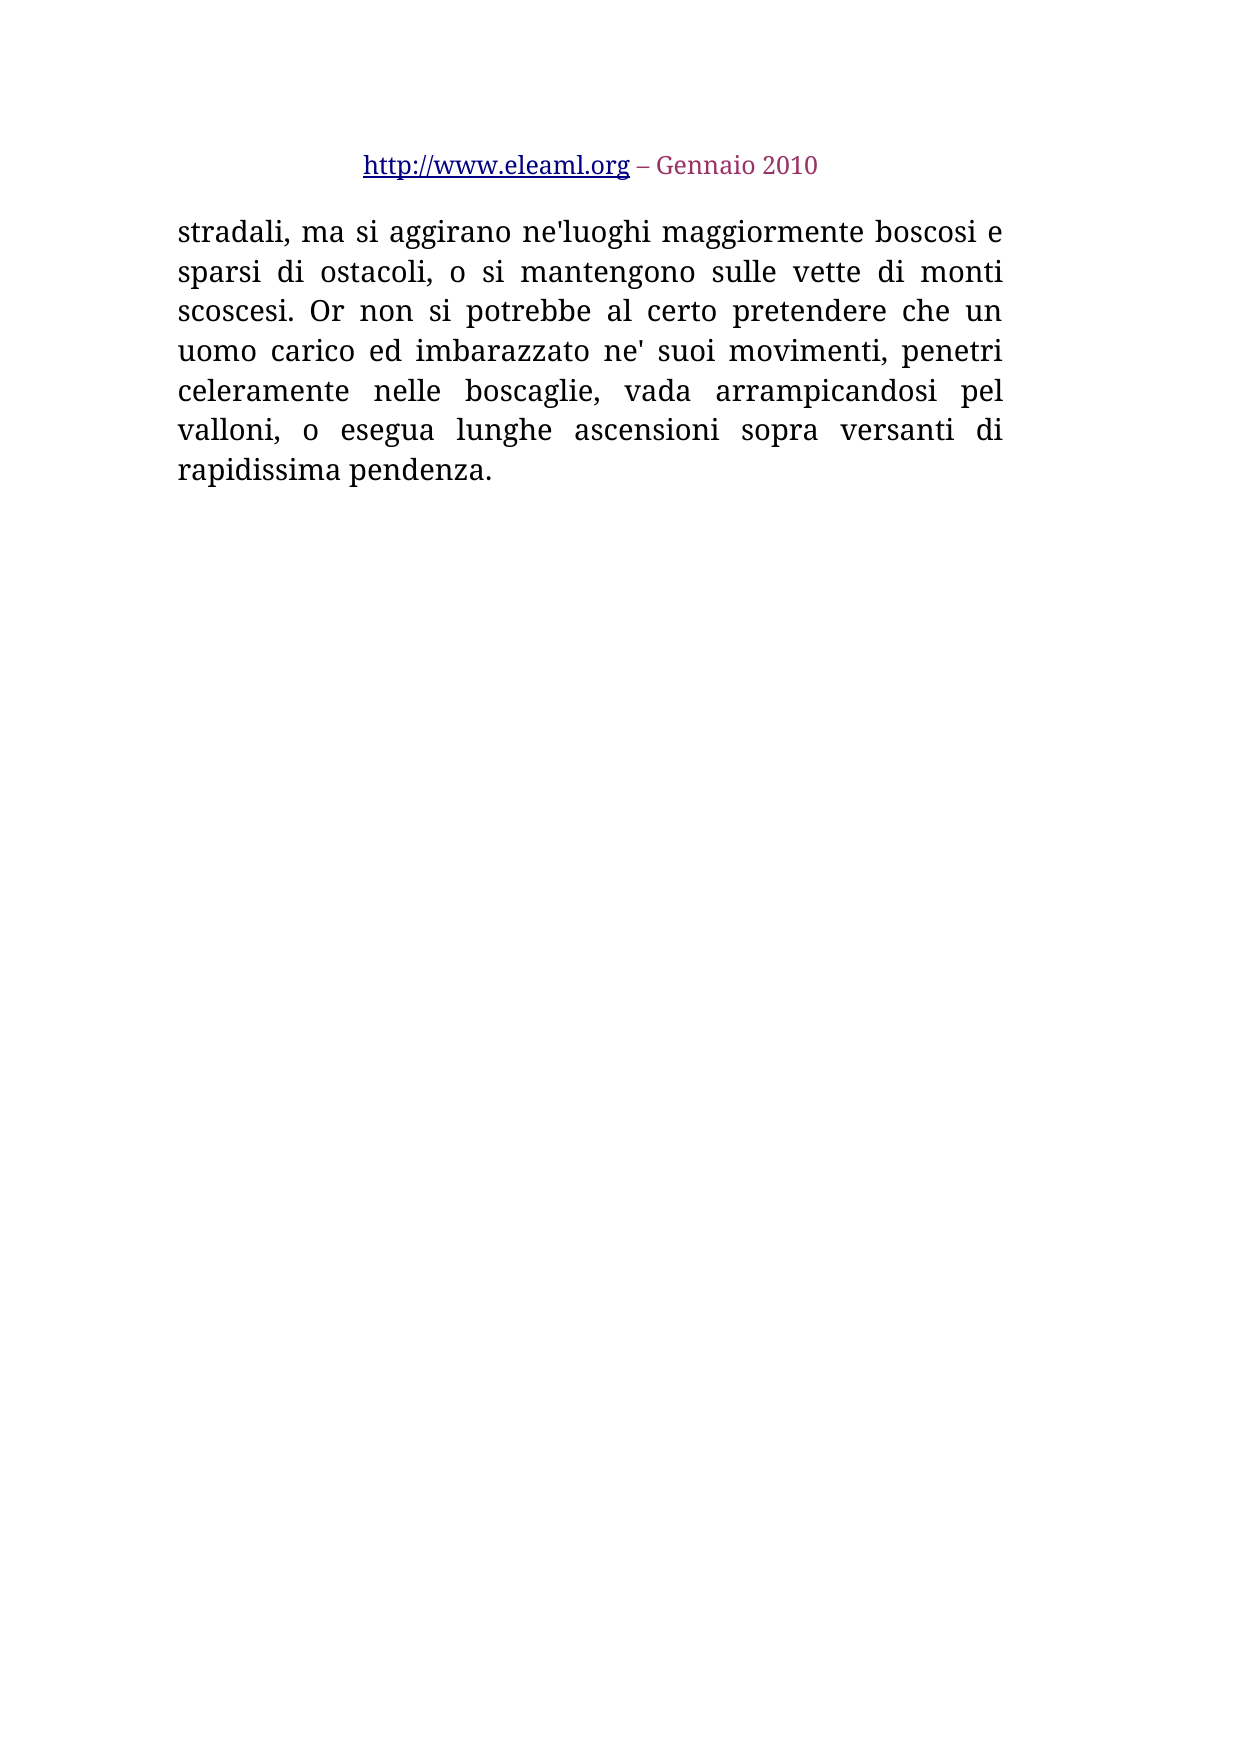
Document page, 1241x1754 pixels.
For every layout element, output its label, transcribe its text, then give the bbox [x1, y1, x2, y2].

text stradali, ma si aggirano ne'luoghi maggiormente boscosi e sparsi di ostacoli, o si mantengono sulle vette di monti scoscesi. Or non si potrebbe al certo pretendere che un uomo carico ed imbarazzato ne' suoi movimenti, penetri celeramente nelle boscaglie, vada arrampicandosi pel valloni, o esegua lunghe ascensioni sopra versanti di rapidissima pendenza. [177, 211, 1004, 489]
